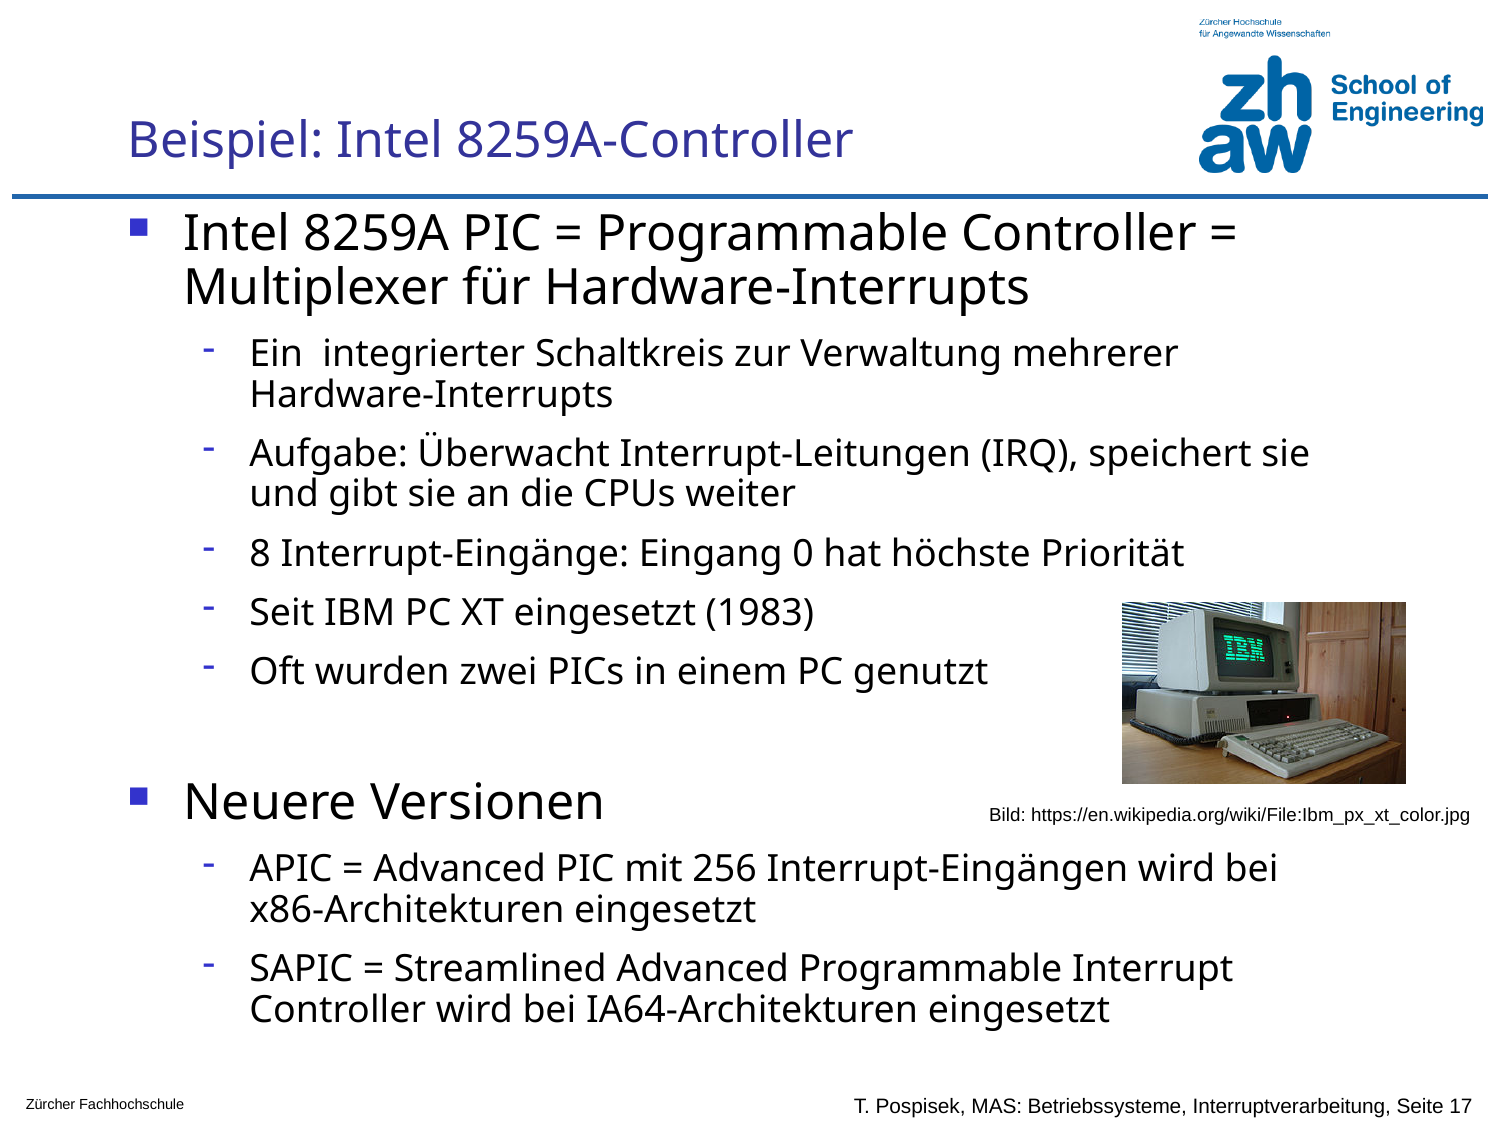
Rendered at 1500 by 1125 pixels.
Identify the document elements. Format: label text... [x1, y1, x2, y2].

list Intel 8259A PIC = Programmable Controller = Multiplexer für Hardware-Interrupts Ein integrierter Schaltkreis zur Verwaltung mehrerer Hardware-Interrupts Aufgabe: Überwacht Interrupt-Leitungen (IRQ), speichert sie und gibt sie an die CPUs weiter 8 Interrupt-Eingänge: Eingang 0 hat höchste Priorität Seit IBM PC XT eingesetzt (1983) Oft wurden zwei PICs in einem PC genutzt Neuere Versionen APIC = Advanced PIC mit 256 Interrupt-Eingängen wird bei x86-Architekturen eingesetzt SAPIC = Streamlined Advanced Programmable Interrupt Controller wird bei IA64-Architekturen eingesetzt [112, 200, 1375, 938]
picture [1199, 19, 1483, 173]
title Beispiel: Intel 8259A-Controller [112, 50, 1391, 175]
picture [1122, 602, 1406, 785]
text_box Bild: https://en.wikipedia.org/wiki/File:Ibm_px_xt_color.jpg [974, 797, 1484, 834]
